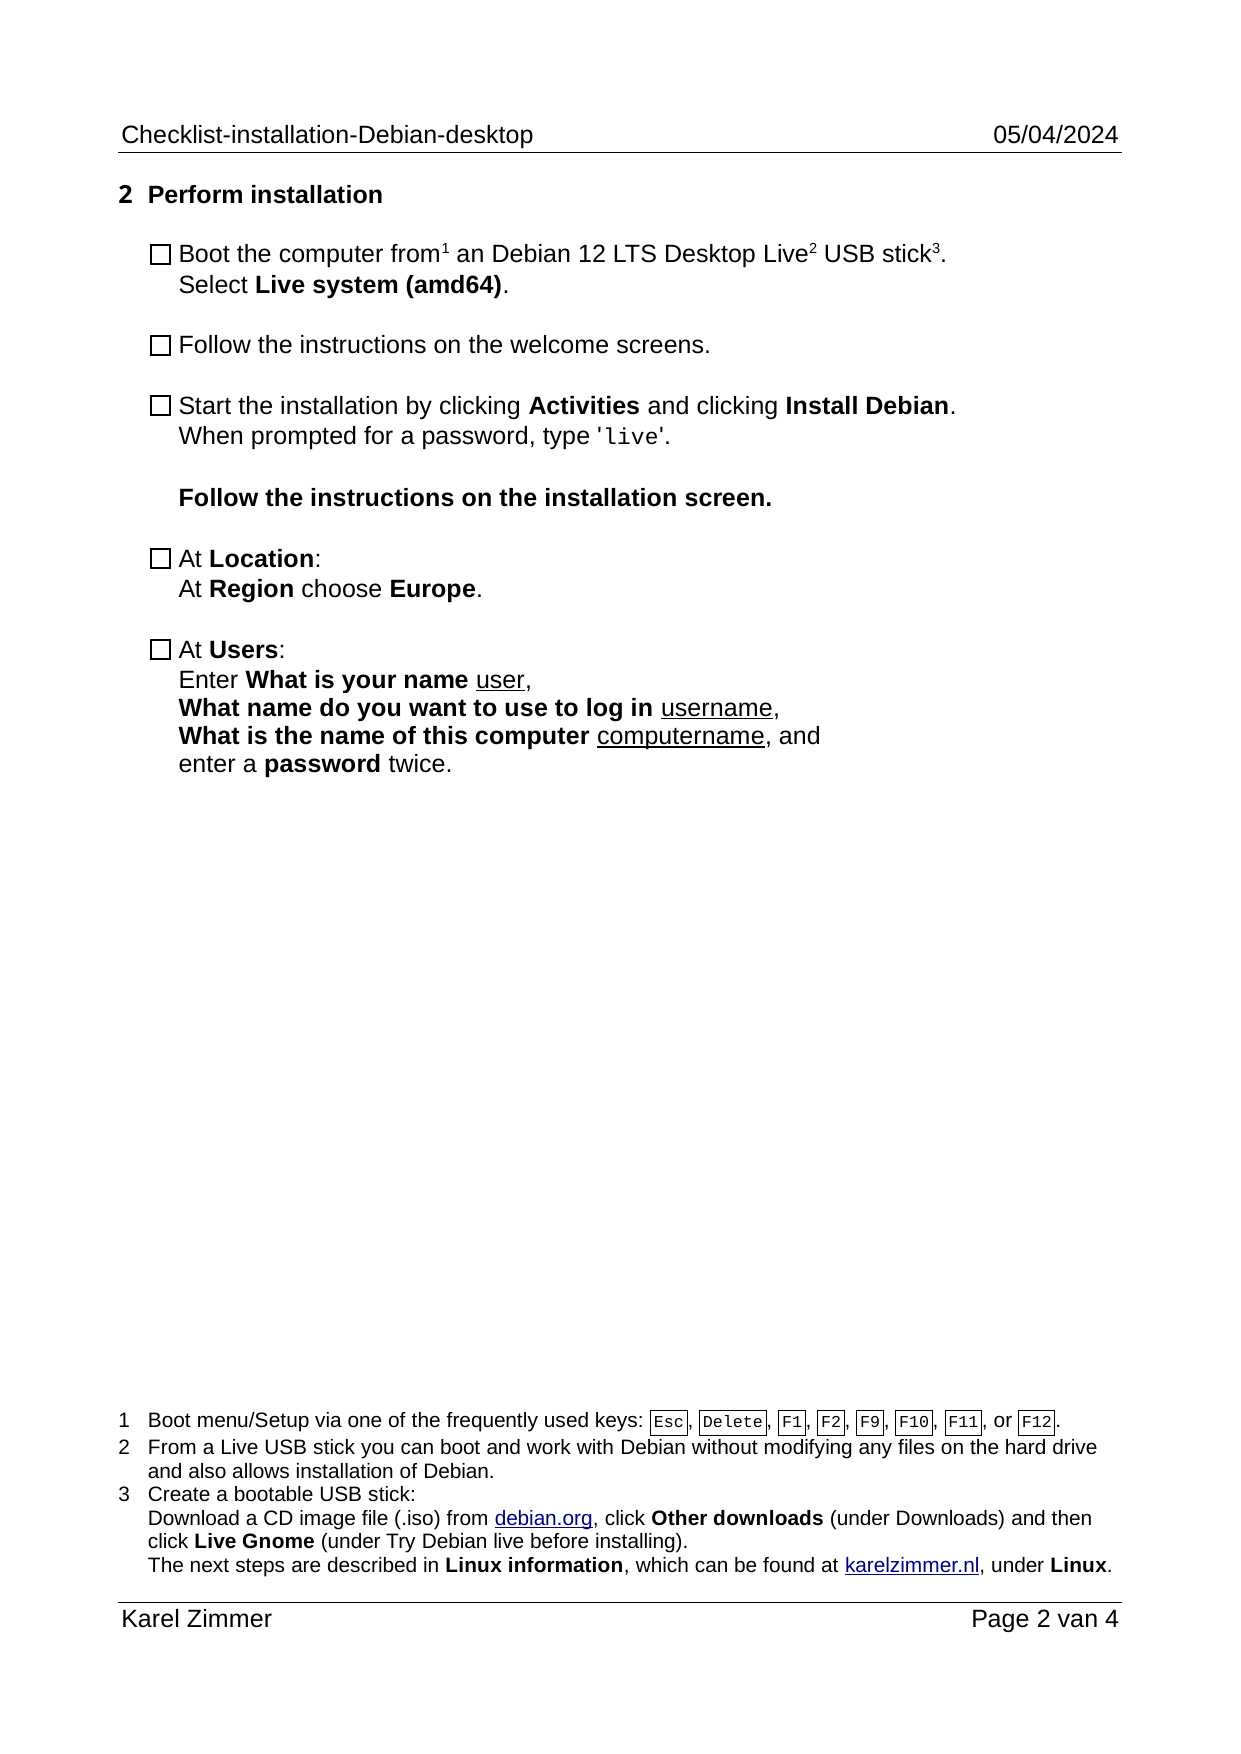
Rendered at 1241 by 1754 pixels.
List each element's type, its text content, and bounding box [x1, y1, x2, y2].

table_cell [118, 635, 142, 665]
table_cell At Location: [177, 544, 1122, 574]
table_cell [118, 269, 142, 300]
table_cell Follow the instructions on the welcome screens. [177, 330, 1122, 360]
table_cell [142, 544, 177, 574]
table_cell [142, 574, 177, 604]
table_cell Select Live system (amd64). [177, 269, 1122, 300]
table_cell [142, 483, 177, 513]
table_cell [142, 391, 177, 421]
table_cell [118, 453, 142, 483]
table_cell [142, 665, 177, 779]
table_cell [118, 604, 142, 635]
table_cell [142, 514, 177, 544]
table_cell [177, 514, 1122, 544]
table_cell [142, 635, 177, 665]
table_cell [118, 360, 142, 391]
table_cell When prompted for a password, type 'live'. [177, 421, 1122, 453]
table_cell [177, 300, 1122, 330]
table_cell [118, 544, 142, 574]
table_cell [142, 330, 177, 360]
table_cell [118, 330, 142, 360]
table_cell [118, 514, 142, 544]
table_cell [142, 300, 177, 330]
table_cell [177, 453, 1122, 483]
table_cell At Users: [177, 635, 1122, 665]
table_cell [118, 483, 142, 513]
table_header [118, 239, 142, 269]
table_header Boot the computer from an Debian 12 LTS Desktop Live USB stick. [177, 239, 1122, 269]
table_cell [118, 421, 142, 453]
table_cell [118, 391, 142, 421]
table_cell [142, 453, 177, 483]
table_cell Start the installation by clicking Activities and clicking Install Debian. [177, 391, 1122, 421]
table_cell Enter What is your name USER, What name do you want to use to log in USERname, What is the name of this computer computername, and enter a password twice. [177, 665, 1122, 779]
table_cell [118, 300, 142, 330]
table_cell [177, 604, 1122, 635]
table_header [142, 239, 177, 269]
table_cell [118, 574, 142, 604]
table_cell At Region choose Europe. [177, 574, 1122, 604]
list Perform installation [118, 177, 1122, 211]
table_cell [118, 665, 142, 779]
table_cell [142, 269, 177, 300]
table_cell [142, 604, 177, 635]
table_cell [142, 421, 177, 453]
table_cell Follow the instructions on the installation screen. [177, 483, 1122, 513]
table_cell [177, 360, 1122, 391]
table_cell [142, 360, 177, 391]
